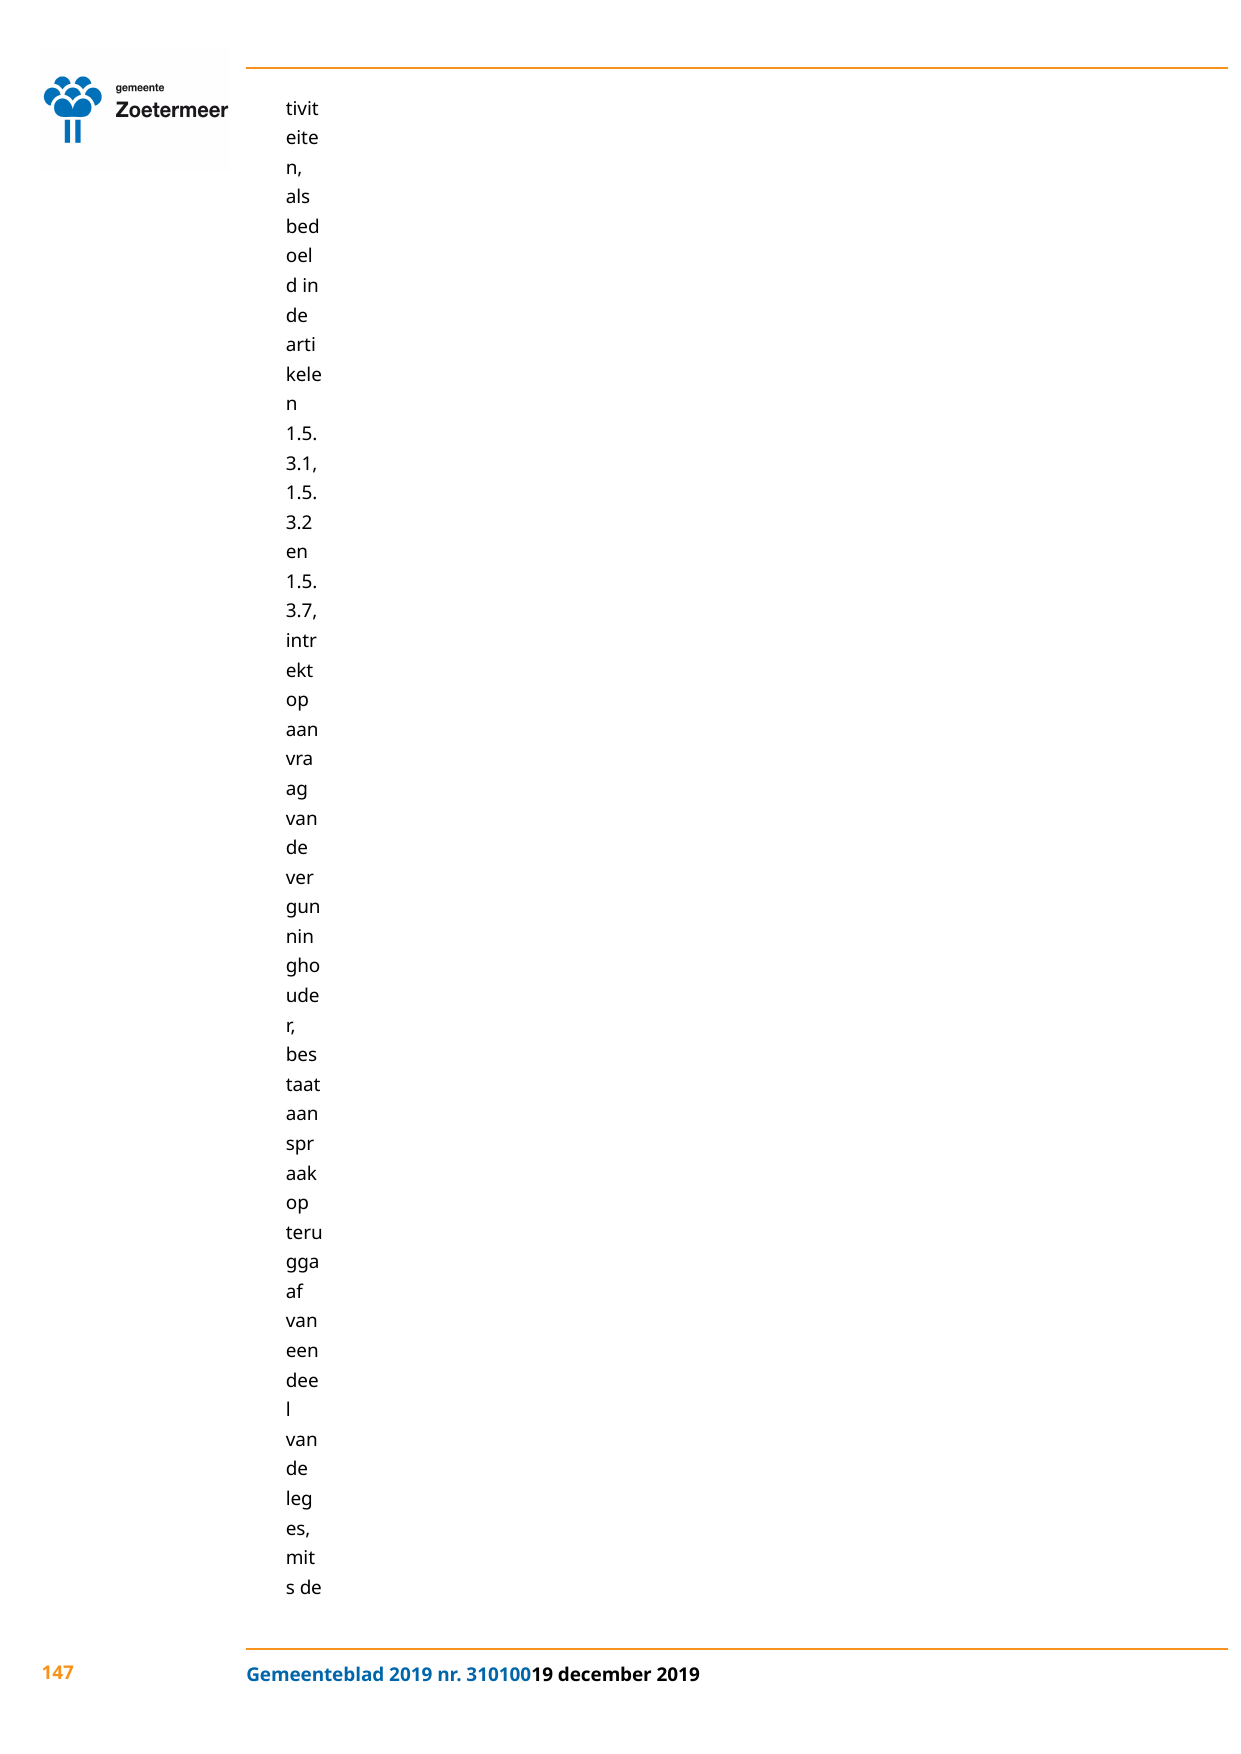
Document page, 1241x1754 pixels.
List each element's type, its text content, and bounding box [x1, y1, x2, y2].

picture [41, 47, 231, 172]
table_cell [361, 95, 398, 1600]
table_cell tiviteiten, als bedoeld in de artikelen 1.5.3.1, 1.5.3.2 en 1.5.3.7, intrekt op aanvraag van de vergunninghouder, bestaat aanspraak op teruggaaf van een deel van de leges, mits de [286, 95, 323, 1600]
table_cell [248, 95, 286, 1600]
table_cell [323, 95, 361, 1600]
